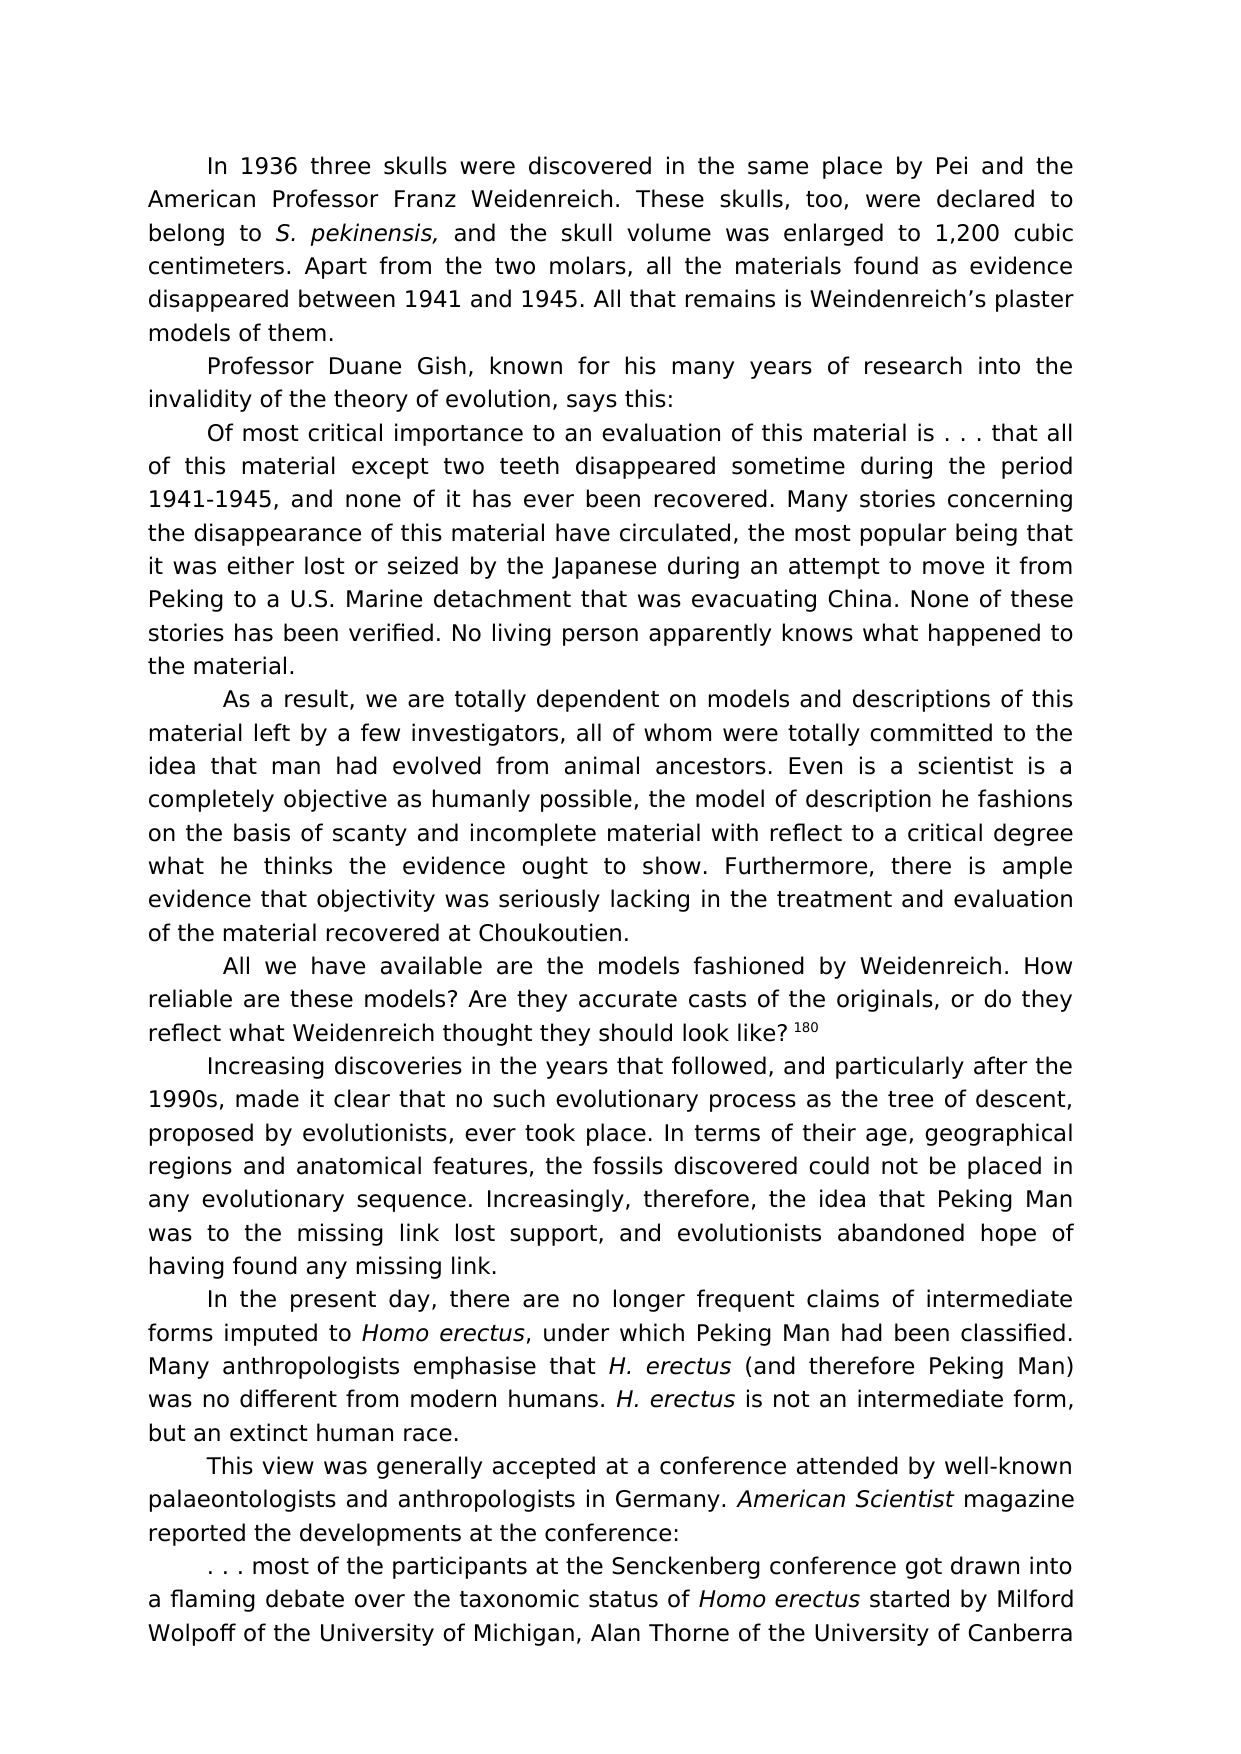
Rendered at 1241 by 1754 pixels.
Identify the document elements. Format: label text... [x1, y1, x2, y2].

text In the present day, there are no longer frequent claims of intermediate forms imputed to Homo erectus, under which Peking Man had been classified. Many anthropologists emphasise that H. erectus (and therefore Peking Man) was no different from modern humans. H. erectus is not an intermediate form, but an extinct human race. [148, 1281, 1075, 1448]
text This view was generally accepted at a conference attended by well-known palaeontologists and anthropologists in Germany. American Scientist magazine reported the developments at the conference: [148, 1448, 1075, 1548]
text Professor Duane Gish, known for his many years of research into the invalidity of the theory of evolution, says this: [148, 348, 1075, 414]
text Of most critical importance to an evaluation of this material is . . . that all of this material except two teeth disappeared sometime during the period 1941-1945, and none of it has ever been recovered. Many stories concerning the disappearance of this material have circulated, the most popular being that it was either lost or seized by the Japanese during an attempt to move it from Peking to a U.S. Marine detachment that was evacuating China. None of these stories has been verified. No living person apparently knows what happened to the material. [148, 414, 1075, 681]
text All we have available are the models fashioned by Weidenreich. How reliable are these models? Are they accurate casts of the originals, or do they reflect what Weidenreich thought they should look like? [148, 948, 1075, 1048]
text . . . most of the participants at the Senckenberg conference got drawn into a flaming debate over the taxonomic status of Homo erectus started by Milford Wolpoff of the University of Michigan, Alan Thorne of the University of Canberra [148, 1548, 1075, 1648]
text In 1936 three skulls were discovered in the same place by Pei and the American Professor Franz Weidenreich. These skulls, too, were declared to belong to S. pekinensis, and the skull volume was enlarged to 1,200 cubic centimeters. Apart from the two molars, all the materials found as evidence disappeared between 1941 and 1945. All that remains is Weindenreich’s plaster models of them. [148, 148, 1075, 348]
text Increasing discoveries in the years that followed, and particularly after the 1990s, made it clear that no such evolutionary process as the tree of descent, proposed by evolutionists, ever took place. In terms of their age, geographical regions and anatomical features, the fossils discovered could not be placed in any evolutionary sequence. Increasingly, therefore, the idea that Peking Man was to the missing link lost support, and evolutionists abandoned hope of having found any missing link. [148, 1048, 1075, 1281]
text As a result, we are totally dependent on models and descriptions of this material left by a few investigators, all of whom were totally committed to the idea that man had evolved from animal ancestors. Even is a scientist is a completely objective as humanly possible, the model of description he fashions on the basis of scanty and incomplete material with reflect to a critical degree what he thinks the evidence ought to show. Furthermore, there is ample evidence that objectivity was seriously lacking in the treatment and evaluation of the material recovered at Choukoutien. [148, 681, 1075, 948]
